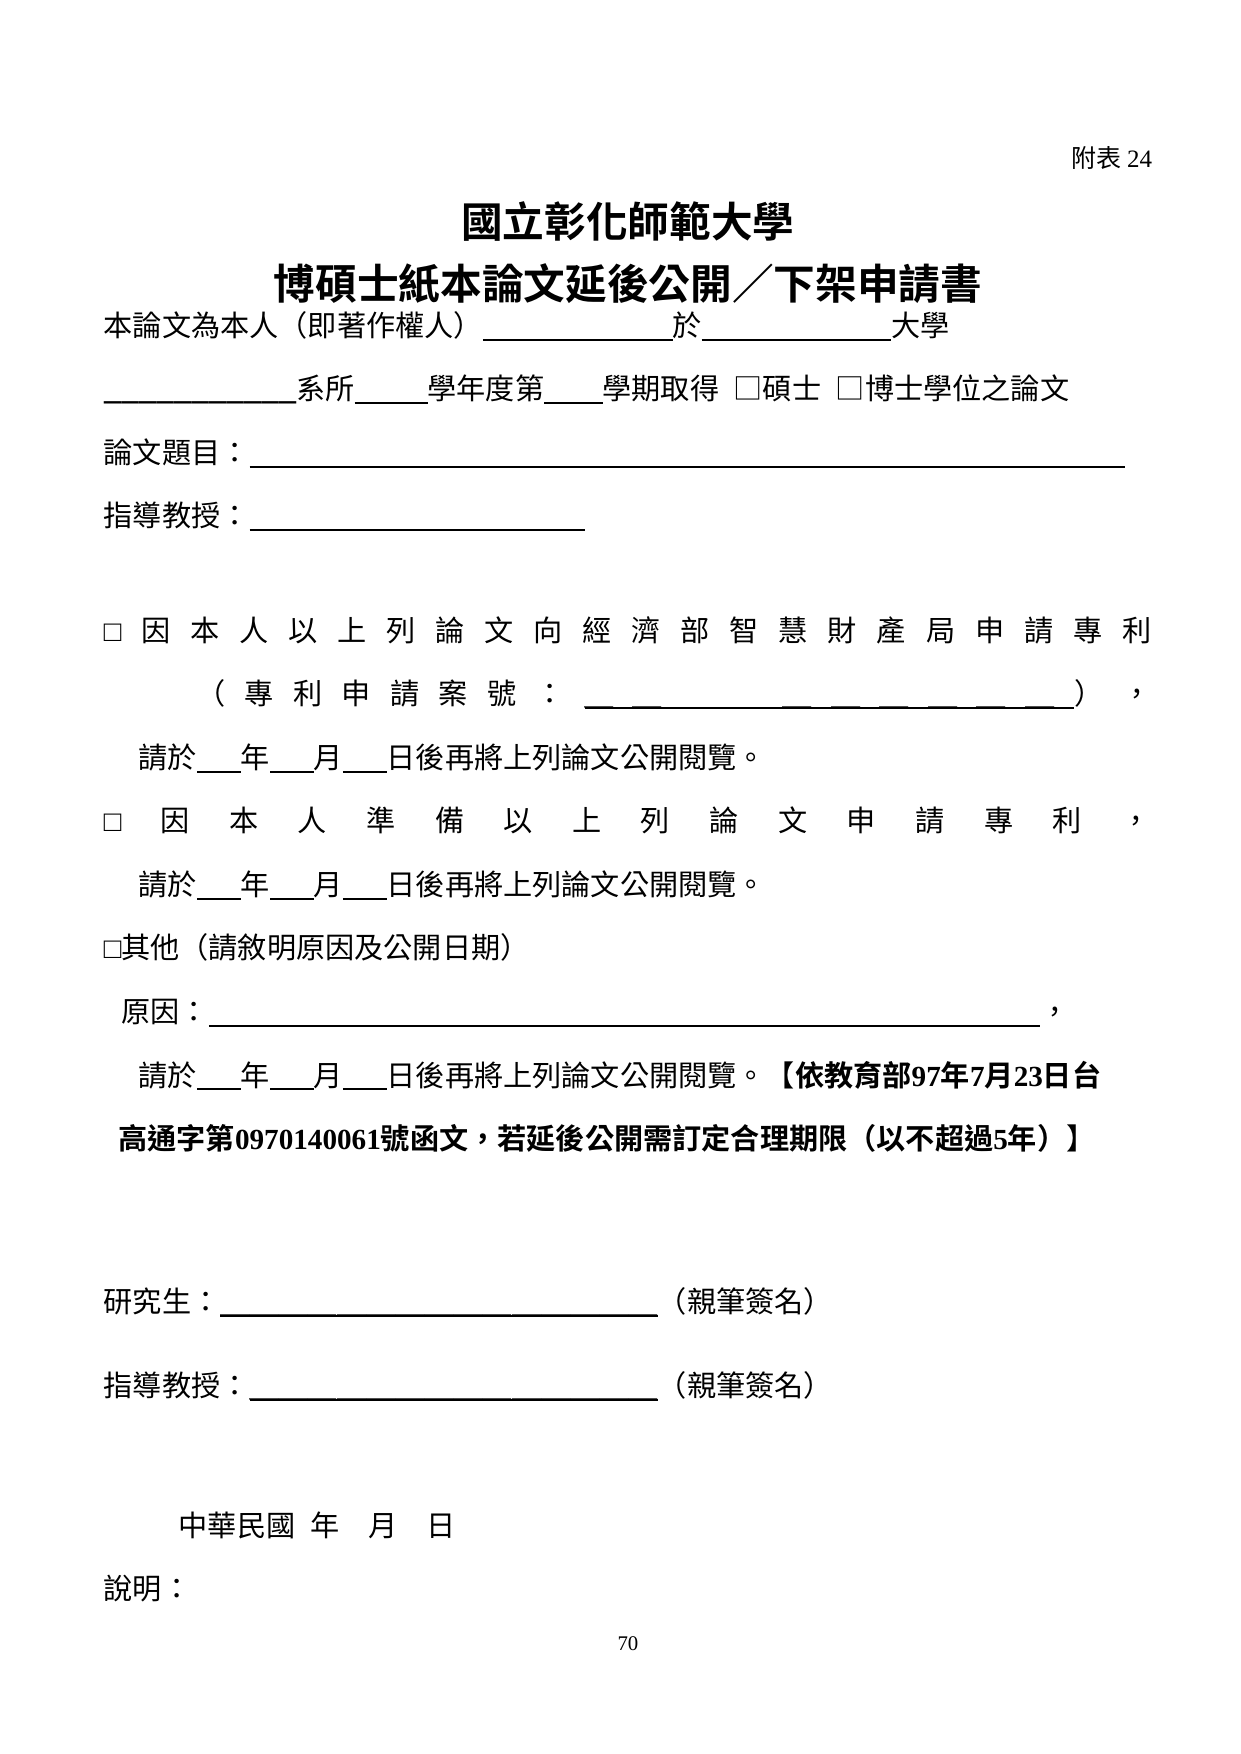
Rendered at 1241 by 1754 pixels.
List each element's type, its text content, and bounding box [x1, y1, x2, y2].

text □其他（請敘明原因及公開日期） [103, 925, 1152, 967]
text 國立彰化師範大學 [103, 177, 1152, 240]
text 說明： [103, 1566, 1152, 1608]
text 請於 年 月 日後再將上列論文公開閱覽。【依教育部97年7月23日台 [103, 1052, 1152, 1094]
text 原因： ， [103, 988, 1152, 1031]
text 中華民國 年 月 日 [178, 1482, 1152, 1544]
text ___________系所 學年度第 學期取得 □碩士 □博士學位之論文 [103, 366, 1152, 408]
text 論文題目： [103, 429, 1152, 472]
text 博碩士紙本論文延後公開／下架申請書 [103, 240, 1152, 302]
text 高通字第0970140061號函文，若延後公開需訂定合理期限（以不超過5年）】 [103, 1116, 1152, 1158]
text 指導教授：＿＿＿＿＿＿＿＿＿＿＿＿＿＿（親筆簽名） [103, 1342, 1152, 1405]
text 研究生：＿＿＿＿＿＿＿＿＿＿＿＿＿＿＿（親筆簽名） [103, 1258, 1152, 1321]
text □因本人以上列論文向經濟部智慧財產局申請專利 （專利申請案號：＿＿ ＿＿＿＿＿＿）， 請於 年 月 日後再將上列論文公開閱覽。 [103, 607, 1152, 777]
text 本論文為本人（即著作權人） 於 大學 [103, 302, 1152, 345]
text 附表 24 [103, 115, 1152, 177]
text 指導教授： [103, 493, 1152, 535]
text □因本人準備以上列論文申請專利， 請於 年 月 日後再將上列論文公開閱覽。 [103, 798, 1152, 904]
